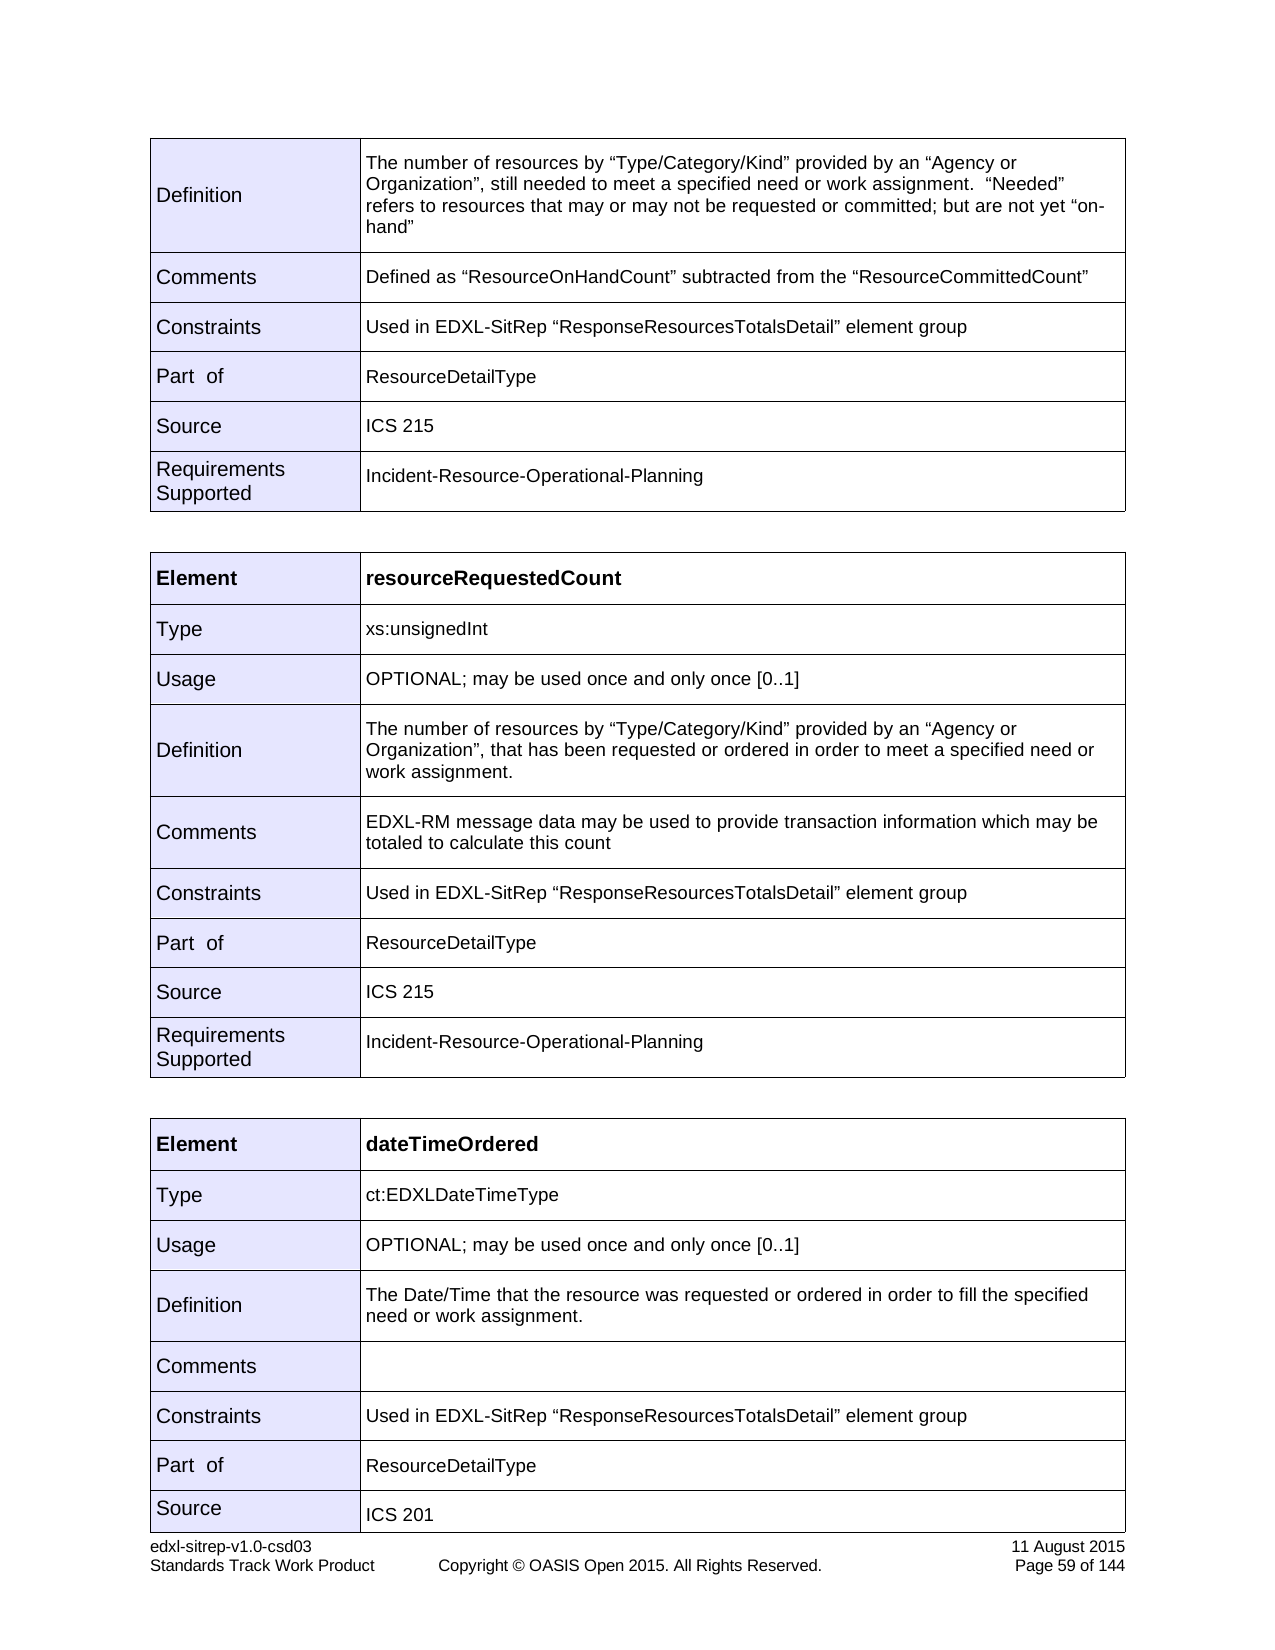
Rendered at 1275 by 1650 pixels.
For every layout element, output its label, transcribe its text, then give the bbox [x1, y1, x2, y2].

table_cell Source [151, 402, 360, 451]
table_cell Constraints [151, 1392, 360, 1440]
table_cell Comments [151, 797, 360, 868]
table_cell Defined as “ResourceOnHandCount” subtracted from the “ResourceCommittedCount” [361, 253, 1125, 302]
table_cell Used in EDXL-SitRep “ResponseResourcesTotalsDetail” element group [361, 869, 1125, 917]
table_cell Constraints [151, 303, 360, 351]
table_cell The Date/Time that the resource was requested or ordered in order to fill the specified need or work assignment. [361, 1271, 1125, 1341]
table_cell xs:unsignedInt [361, 605, 1125, 654]
table_header resourceRequestedCount [361, 553, 1125, 604]
table_cell Definition [151, 1271, 360, 1341]
table_cell Part of [151, 352, 360, 401]
table_cell OPTIONAL; may be used once and only once [0..1] [361, 655, 1125, 703]
table_header Element [151, 1119, 360, 1170]
table_cell Source [151, 968, 360, 1017]
table_cell OPTIONAL; may be used once and only once [0..1] [361, 1221, 1125, 1269]
table_cell EDXL-RM message data may be used to provide transaction information which may be totaled to calculate this count [361, 797, 1125, 868]
table_cell ResourceDetailType [361, 1441, 1125, 1490]
table_cell Part of [151, 919, 360, 967]
table_cell ResourceDetailType [361, 352, 1125, 401]
table_cell The number of resources by “Type/Category/Kind” provided by an “Agency or Organization”, still needed to meet a specified need or work assignment. “Needed” refers to resources that may or may not be requested or committed; but are not yet “on-hand” [361, 139, 1125, 252]
table_cell Comments [151, 1342, 360, 1391]
table_cell Part of [151, 1441, 360, 1490]
table_cell Requirements Supported [151, 1018, 360, 1077]
table_cell ICS 201 [361, 1491, 1125, 1532]
table_cell ICS 215 [361, 968, 1125, 1017]
table_cell Definition [151, 139, 360, 252]
table_cell ct:EDXLDateTimeType [361, 1171, 1125, 1220]
table_cell Used in EDXL-SitRep “ResponseResourcesTotalsDetail” element group [361, 303, 1125, 351]
table_cell Type [151, 605, 360, 654]
table_header dateTimeOrdered [361, 1119, 1125, 1170]
table_cell Requirements Supported [151, 452, 360, 511]
table_cell ICS 215 [361, 402, 1125, 451]
table_cell Source [151, 1491, 360, 1532]
table_cell ResourceDetailType [361, 919, 1125, 967]
table_cell Used in EDXL-SitRep “ResponseResourcesTotalsDetail” element group [361, 1392, 1125, 1440]
table_cell Constraints [151, 869, 360, 917]
table_cell Comments [151, 253, 360, 302]
table_cell [361, 1342, 1125, 1391]
table_cell Incident-Resource-Operational-Planning [361, 452, 1125, 511]
table_cell Usage [151, 655, 360, 703]
table_cell Type [151, 1171, 360, 1220]
table_cell Incident-Resource-Operational-Planning [361, 1018, 1125, 1077]
table_cell The number of resources by “Type/Category/Kind” provided by an “Agency or Organization”, that has been requested or ordered in order to meet a specified need or work assignment. [361, 705, 1125, 796]
table_header Element [151, 553, 360, 604]
table_cell Definition [151, 705, 360, 796]
table_cell Usage [151, 1221, 360, 1269]
